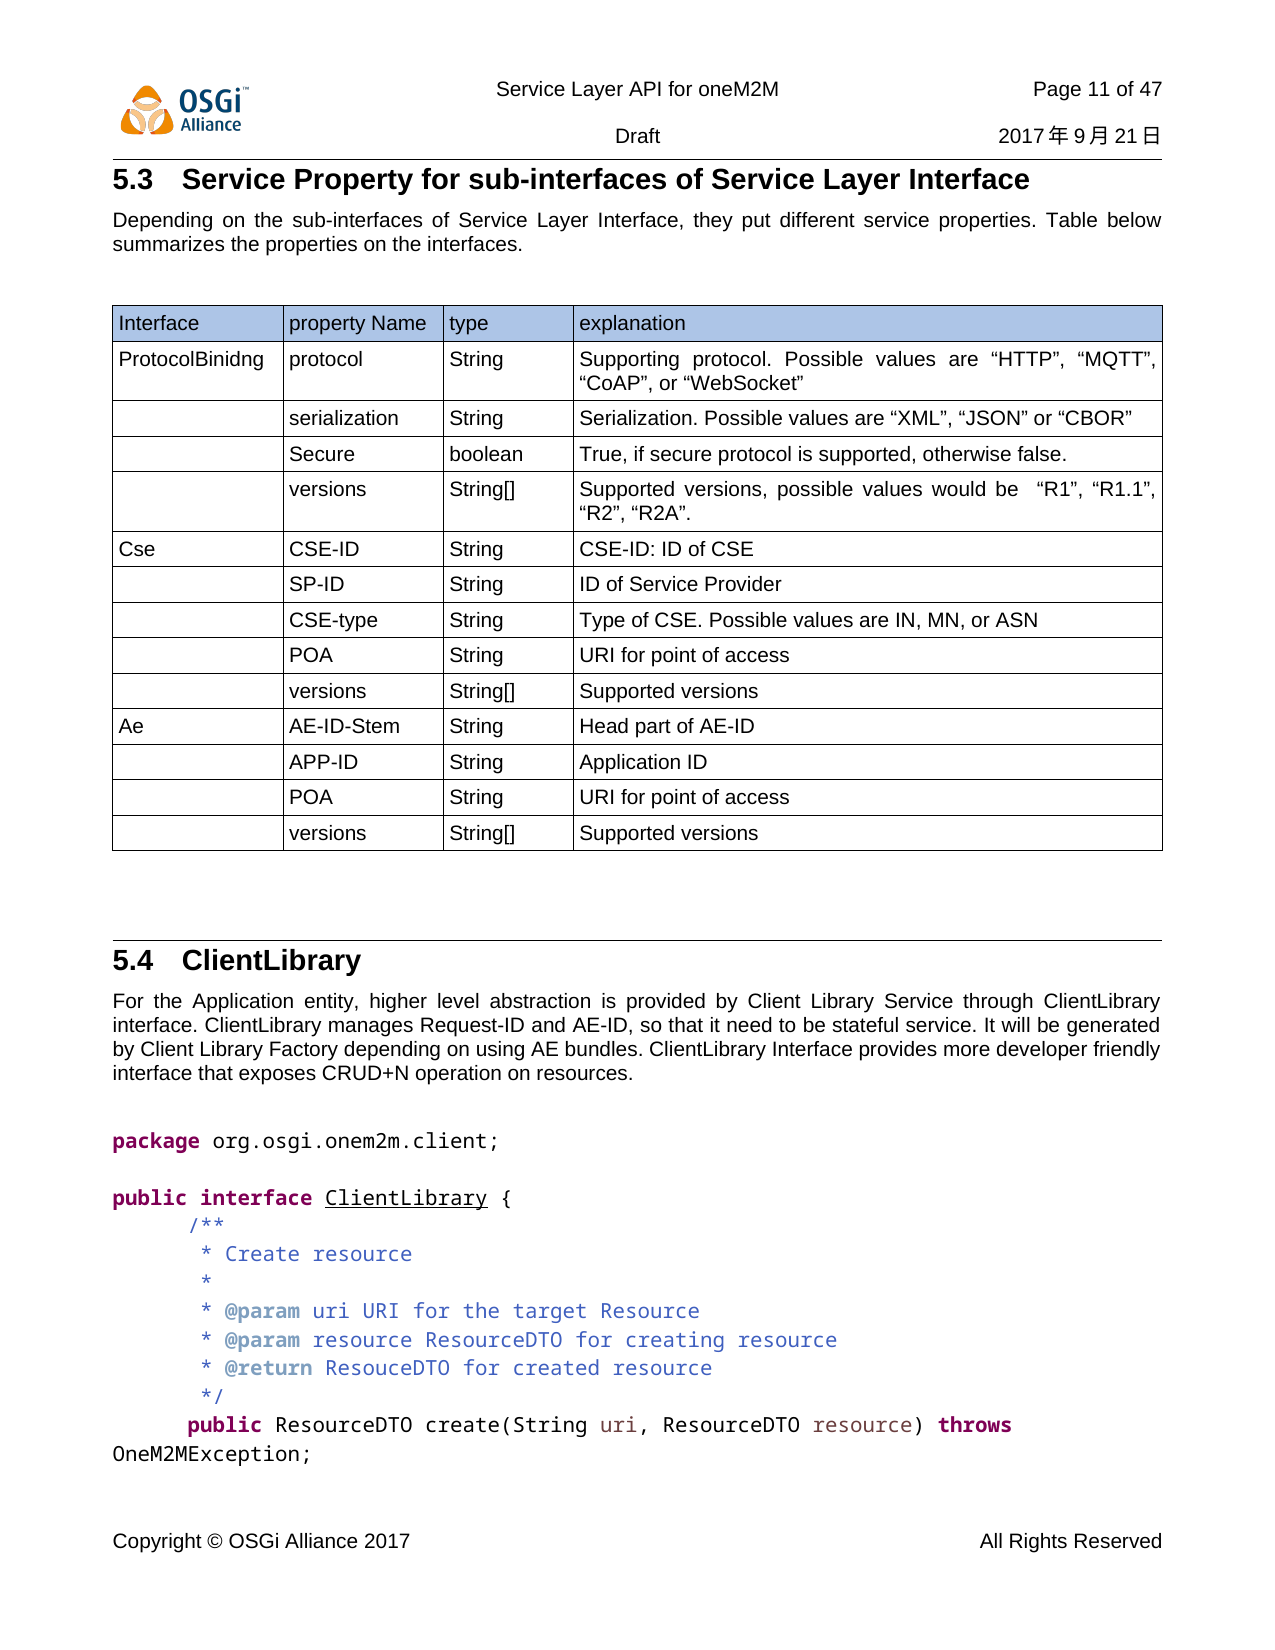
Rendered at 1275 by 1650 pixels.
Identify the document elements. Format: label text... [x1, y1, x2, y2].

table_cell String [444, 638, 573, 673]
table_cell versions [284, 472, 443, 531]
text /** [112, 1211, 1162, 1239]
table_cell Type of CSE. Possible values are IN, MN, or ASN [574, 603, 1162, 637]
table_cell boolean [444, 437, 573, 471]
table_cell Secure [284, 437, 443, 471]
text public interface ClientLibrary { [112, 1183, 1162, 1211]
table_header explanation [574, 306, 1162, 341]
text * [112, 1268, 1162, 1296]
table_cell String [444, 532, 573, 566]
table_cell [113, 816, 283, 850]
table_cell [113, 674, 283, 708]
table_cell [113, 567, 283, 602]
table_cell String [444, 745, 573, 779]
text package org.osgi.onem2m.client; [112, 1126, 1162, 1154]
table_cell [113, 745, 283, 779]
table_cell Ae [113, 709, 283, 744]
text public ResourceDTO create(String uri, ResourceDTO resource) throws OneM2MException; [112, 1410, 1162, 1467]
table_cell serialization [284, 401, 443, 436]
table_cell CSE-ID [284, 532, 443, 566]
table_header type [444, 306, 573, 341]
table_cell protocol [284, 342, 443, 400]
text For the Application entity, higher level abstraction is provided by Client Library Service through ClientLibrary interface. ClientLibrary manages Request-ID and AE-ID, so that it need to be stateful service. It will be generated by Client Library Factory depending on using AE bundles. ClientLibrary Interface provides more developer friendly interface that exposes CRUD+N operation on resources. [112, 989, 1162, 1085]
table_cell [113, 638, 283, 673]
table_cell URI for point of access [574, 638, 1162, 673]
table_cell True, if secure protocol is supported, otherwise false. [574, 437, 1162, 471]
table_cell Application ID [574, 745, 1162, 779]
subtitle Service Property for sub-interfaces of Service Layer Interface [112, 160, 1162, 196]
text */ [112, 1382, 1162, 1410]
table_cell ProtocolBinidng [113, 342, 283, 400]
table_cell Supported versions [574, 674, 1162, 708]
table_cell String [444, 401, 573, 436]
table_cell SP-ID [284, 567, 443, 602]
table_cell APP-ID [284, 745, 443, 779]
table_cell String [444, 603, 573, 637]
table_cell CSE-type [284, 603, 443, 637]
table_cell String[] [444, 472, 573, 531]
text * Create resource [112, 1239, 1162, 1268]
text Depending on the sub-interfaces of Service Layer Interface, they put different service properties. Table below summarizes the properties on the interfaces. [112, 208, 1162, 256]
table_cell Supported versions, possible values would be “R1”, “R1.1”, “R2”, “R2A”. [574, 472, 1162, 531]
table_cell [113, 472, 283, 531]
picture [113, 78, 257, 142]
table_cell URI for point of access [574, 780, 1162, 815]
table_cell String[] [444, 674, 573, 708]
table_cell String [444, 567, 573, 602]
table_cell String[] [444, 816, 573, 850]
table_header Interface [113, 306, 283, 341]
table_cell String [444, 342, 573, 400]
table_cell POA [284, 638, 443, 673]
table_cell POA [284, 780, 443, 815]
table_cell Head part of AE-ID [574, 709, 1162, 744]
table_cell [113, 401, 283, 436]
table_cell Serialization. Possible values are “XML”, “JSON” or “CBOR” [574, 401, 1162, 436]
table_cell Supported versions [574, 816, 1162, 850]
table_header property Name [284, 306, 443, 341]
text * @param uri URI for the target Resource [112, 1296, 1162, 1325]
table_cell [113, 603, 283, 637]
table_cell CSE-ID: ID of CSE [574, 532, 1162, 566]
table_cell String [444, 780, 573, 815]
table_cell [113, 437, 283, 471]
table_cell ID of Service Provider [574, 567, 1162, 602]
text * @param resource ResourceDTO for creating resource [112, 1325, 1162, 1353]
table_cell AE-ID-Stem [284, 709, 443, 744]
text * @return ResouceDTO for created resource [112, 1353, 1162, 1382]
table_cell versions [284, 674, 443, 708]
table_cell [113, 780, 283, 815]
table_cell Supporting protocol. Possible values are “HTTP”, “MQTT”, “CoAP”, or “WebSocket” [574, 342, 1162, 400]
subtitle ClientLibrary [112, 941, 1162, 977]
table_cell Cse [113, 532, 283, 566]
table_cell versions [284, 816, 443, 850]
table_cell String [444, 709, 573, 744]
